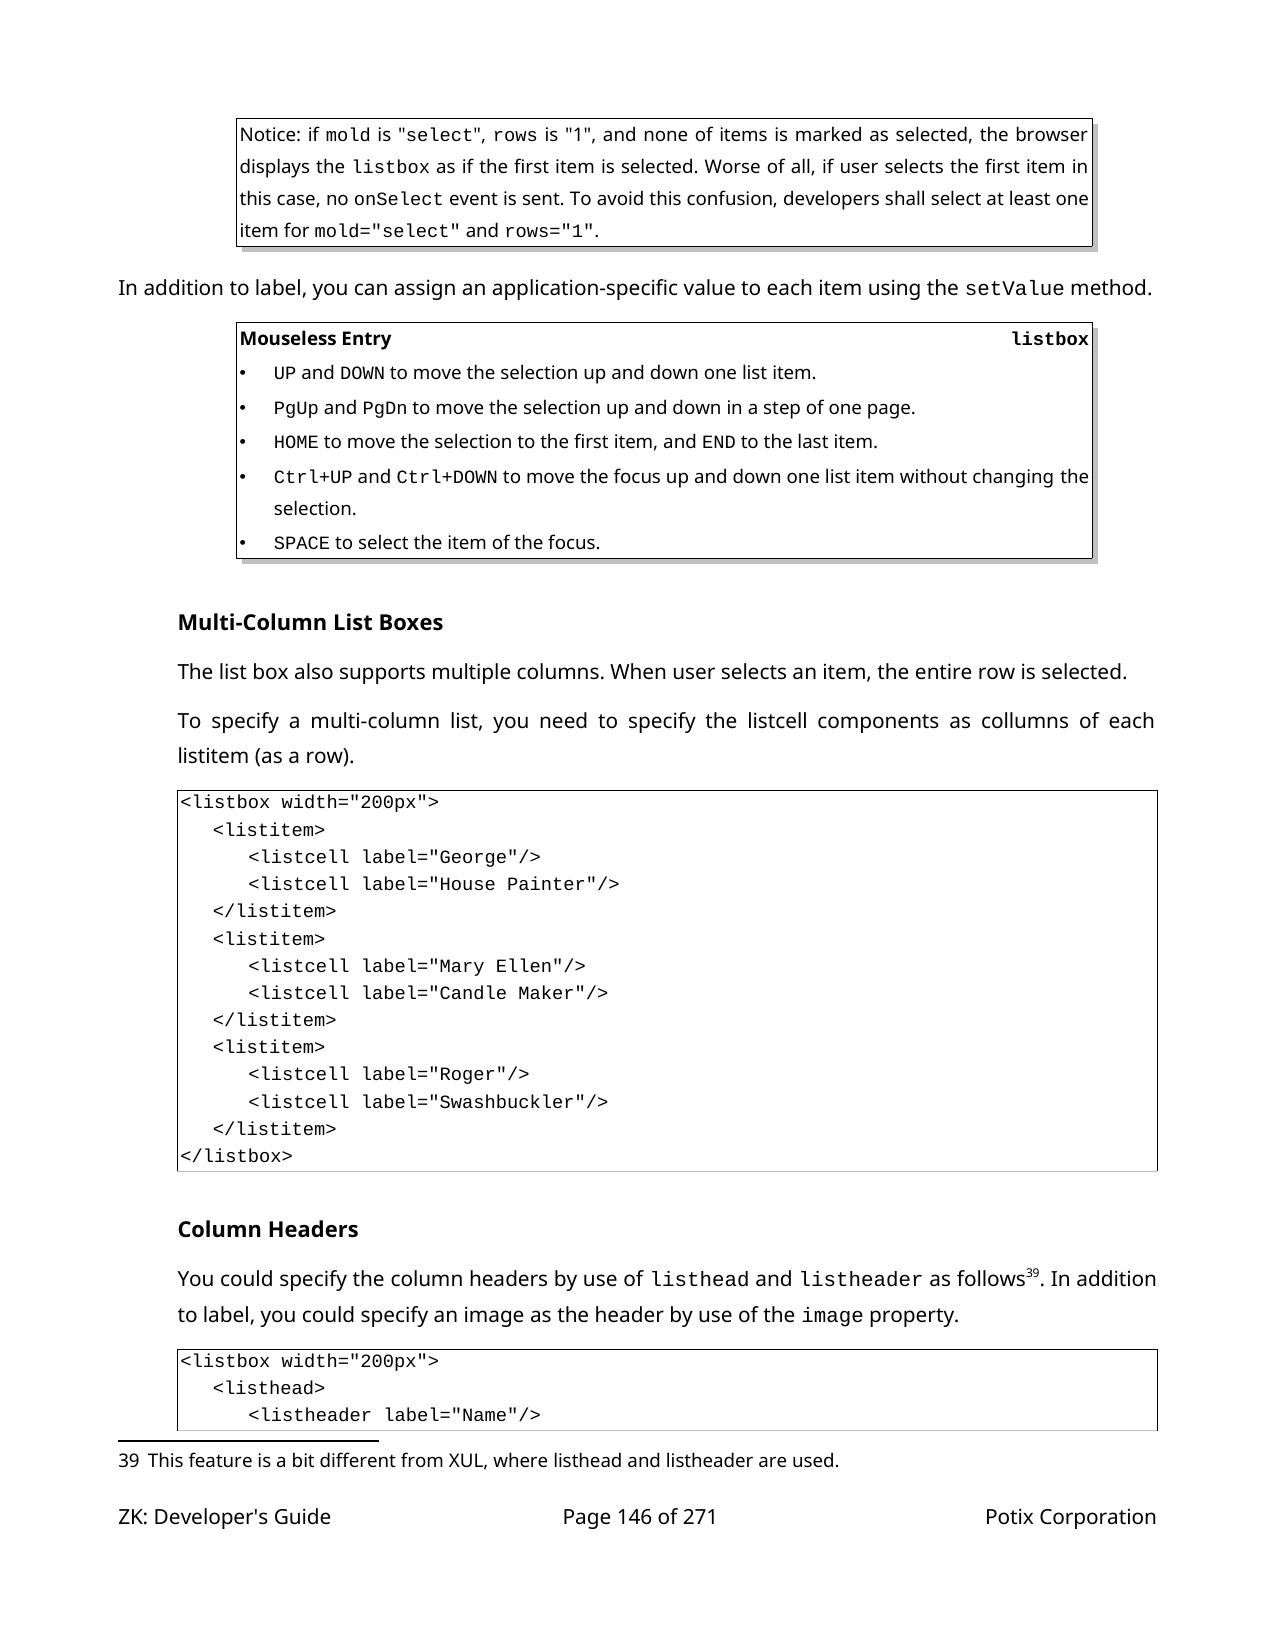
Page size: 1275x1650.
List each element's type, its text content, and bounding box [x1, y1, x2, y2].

text <listitem> [178, 818, 1157, 842]
list SPACE to select the item of the focus. [237, 527, 1092, 558]
text <listbox width="200px"> [178, 1350, 1157, 1373]
text Mouseless Entry listbox [237, 323, 1092, 351]
list Ctrl+UP and Ctrl+DOWN to move the focus up and down one list item without changing the selection. [237, 460, 1092, 521]
subtitle Multi-Column List Boxes [177, 607, 1157, 637]
text This feature is a bit different from XUL, where listhead and listheader are used. [118, 1447, 1157, 1473]
text <listcell label="Candle Maker"/> [178, 981, 1157, 1005]
text <listhead> [178, 1376, 1157, 1400]
text </listbox> [178, 1144, 1157, 1171]
text <listbox width="200px"> [178, 791, 1157, 815]
list HOME to move the selection to the first item, and END to the last item. [237, 426, 1092, 454]
text The list box also supports multiple columns. When user selects an item, the entire row is selected. [177, 657, 1157, 686]
subtitle Column Headers [177, 1214, 1157, 1244]
text </listitem> [178, 899, 1157, 923]
text <listitem> [178, 1035, 1157, 1059]
text <listcell label="Roger"/> [178, 1062, 1157, 1087]
text You could specify the column headers by use of listhead and listheader as follows. In addition to label, you could specify an image as the header by use of the image property. [177, 1264, 1157, 1328]
text Notice: if mold is "select", rows is "1", and none of items is marked as selected, the browser displays the listbox as if the first item is selected. Worse of all, if user selects the first item in this case, no onSelect event is sent. To avoid this confusion, developers shall select at least one item for mold="select" and rows="1". [237, 119, 1092, 246]
text <listheader label="Name"/> [178, 1403, 1157, 1430]
text In addition to label, you can assign an application-specific value to each item using the setValue method. [118, 273, 1157, 301]
list PgUp and PgDn to move the selection up and down in a step of one page. [237, 391, 1092, 420]
text </listitem> [178, 1008, 1157, 1032]
text <listcell label="Swashbuckler"/> [178, 1089, 1157, 1114]
text </listitem> [178, 1117, 1157, 1141]
text <listcell label="George"/> [178, 845, 1157, 869]
text <listitem> [178, 926, 1157, 951]
text <listcell label="House Painter"/> [178, 872, 1157, 896]
text To specify a multi-column list, you need to specify the listcell components as collumns of each listitem (as a row). [177, 706, 1157, 770]
list UP and DOWN to move the selection up and down one list item. [237, 356, 1092, 385]
text <listcell label="Mary Ellen"/> [178, 953, 1157, 978]
